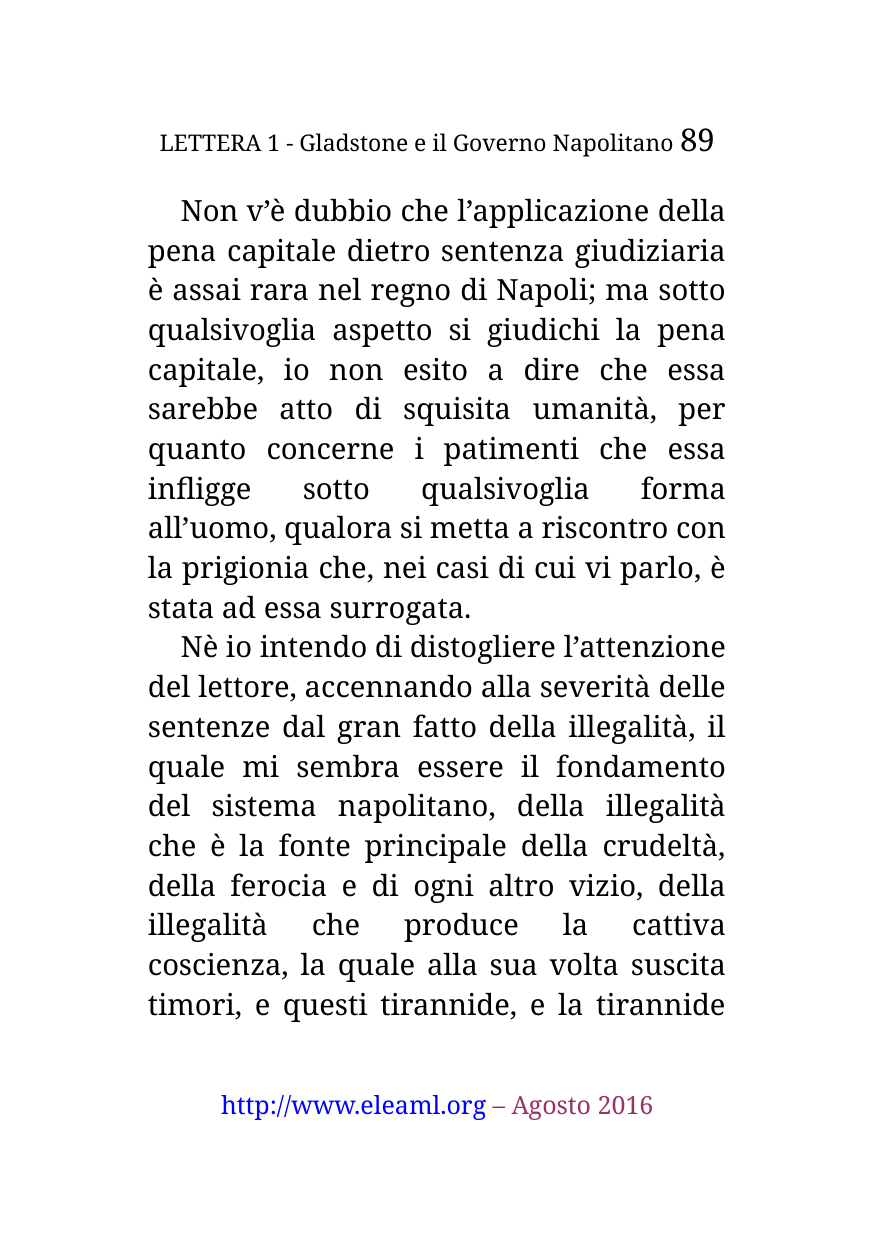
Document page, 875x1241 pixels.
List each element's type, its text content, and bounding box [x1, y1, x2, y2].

text Nè io intendo di distogliere l’attenzione del lettore, accennando alla severità delle sentenze dal gran fatto della illegalità, il quale mi sembra essere il fondamento del sistema napolitano, della illegalità che è la fonte principale della crudeltà, della ferocia e di ogni altro vizio, della illegalità che produce la cattiva coscienza, la quale alla sua volta suscita timori, e questi tirannide, e la tirannide [148, 627, 726, 1024]
text Non v’è dubbio che l’applicazione della pena capitale dietro sentenza giudiziaria è assai rara nel regno di Napoli; ma sotto qualsivoglia aspetto si giudichi la pena capitale, io non esito a dire che essa sarebbe atto di squisita umanità, per quanto concerne i patimenti che essa infligge sotto qualsivoglia forma all’uomo, qualora si metta a riscontro con la prigionia che, nei casi di cui vi parlo, è stata ad essa surrogata. [148, 190, 726, 627]
